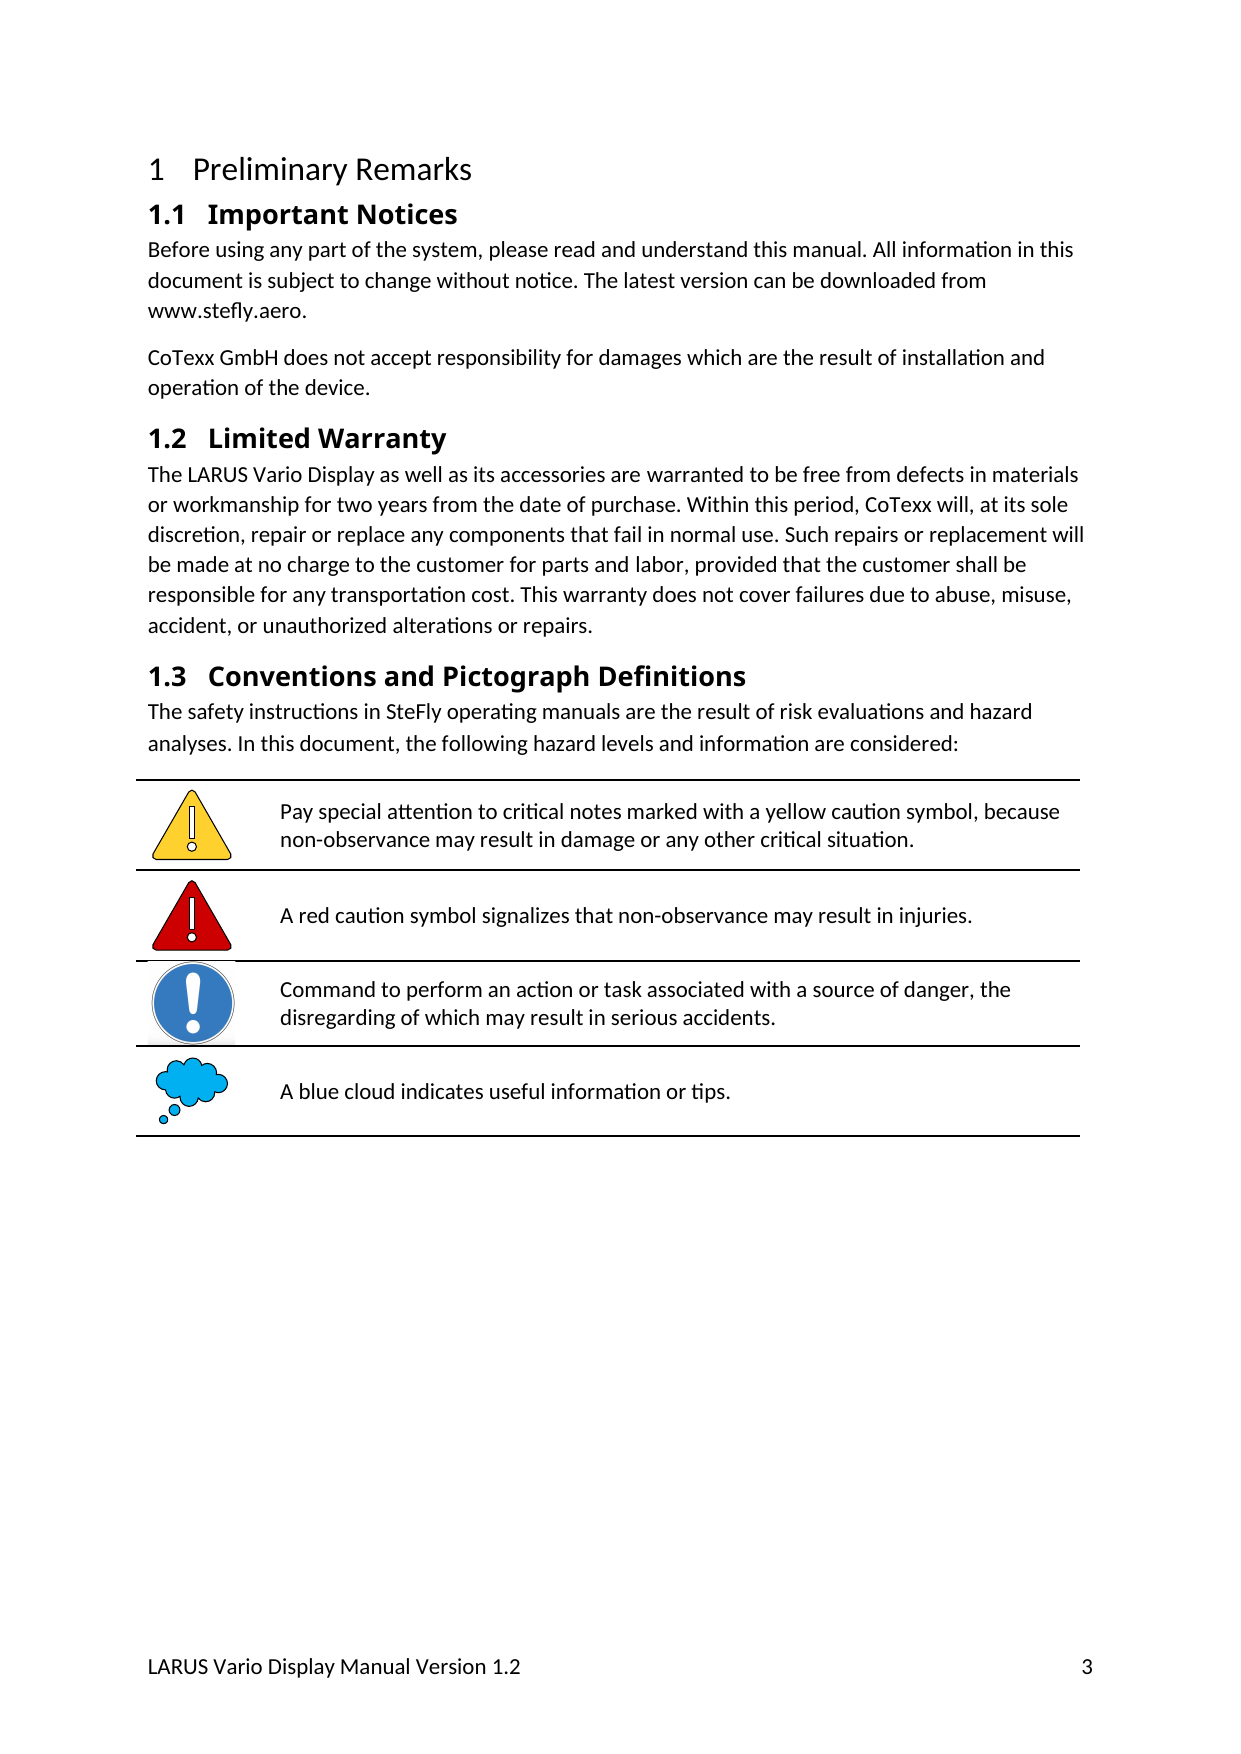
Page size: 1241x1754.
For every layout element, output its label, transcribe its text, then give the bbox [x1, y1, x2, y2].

table_cell A blue cloud indicates useful information or tips. [269, 1047, 1080, 1135]
text Before using any part of the system, please read and understand this manual. All information in this document is subject to change without notice. The latest version can be downloaded from www.stefly.aero. [148, 236, 1093, 324]
table_cell [136, 871, 269, 960]
table_cell Command to perform an action or task associated with a source of danger, the disregarding of which may result in serious accidents. [269, 962, 1080, 1044]
table_header [136, 781, 269, 869]
text The LARUS Vario Display as well as its accessories are warranted to be free from defects in materials or workmanship for two years from the date of purchase. Within this period, CoTexx will, at its sole discretion, repair or replace any components that fail in normal use. Such repairs or replacement will be made at no charge to the customer for parts and labor, provided that the customer shall be responsible for any transportation cost. This warranty does not cover failures due to abuse, misuse, accident, or unauthorized alterations or repairs. [148, 460, 1093, 639]
text The safety instructions in SteFly operating manuals are the result of risk evaluations and hazard analyses. In this document, the following hazard levels and information are considered: [148, 697, 1093, 758]
table_cell [236, 962, 269, 1044]
text CoTexx GmbH does not accept responsibility for damages which are the result of installation and operation of the device. [148, 343, 1093, 401]
subtitle Limited Warranty [148, 420, 1093, 457]
subtitle Conventions and Pictograph Definitions [148, 658, 1093, 694]
subtitle Important Notices [148, 196, 1093, 233]
table_header Pay special attention to critical notes marked with a yellow caution symbol, because non-observance may result in damage or any other critical situation. [269, 781, 1080, 869]
table_cell [136, 962, 147, 1044]
picture [147, 961, 236, 1045]
subtitle Preliminary Remarks [148, 148, 1093, 188]
table_cell [136, 1047, 269, 1135]
table_cell A red caution symbol signalizes that non-observance may result in injuries. [269, 871, 1080, 960]
